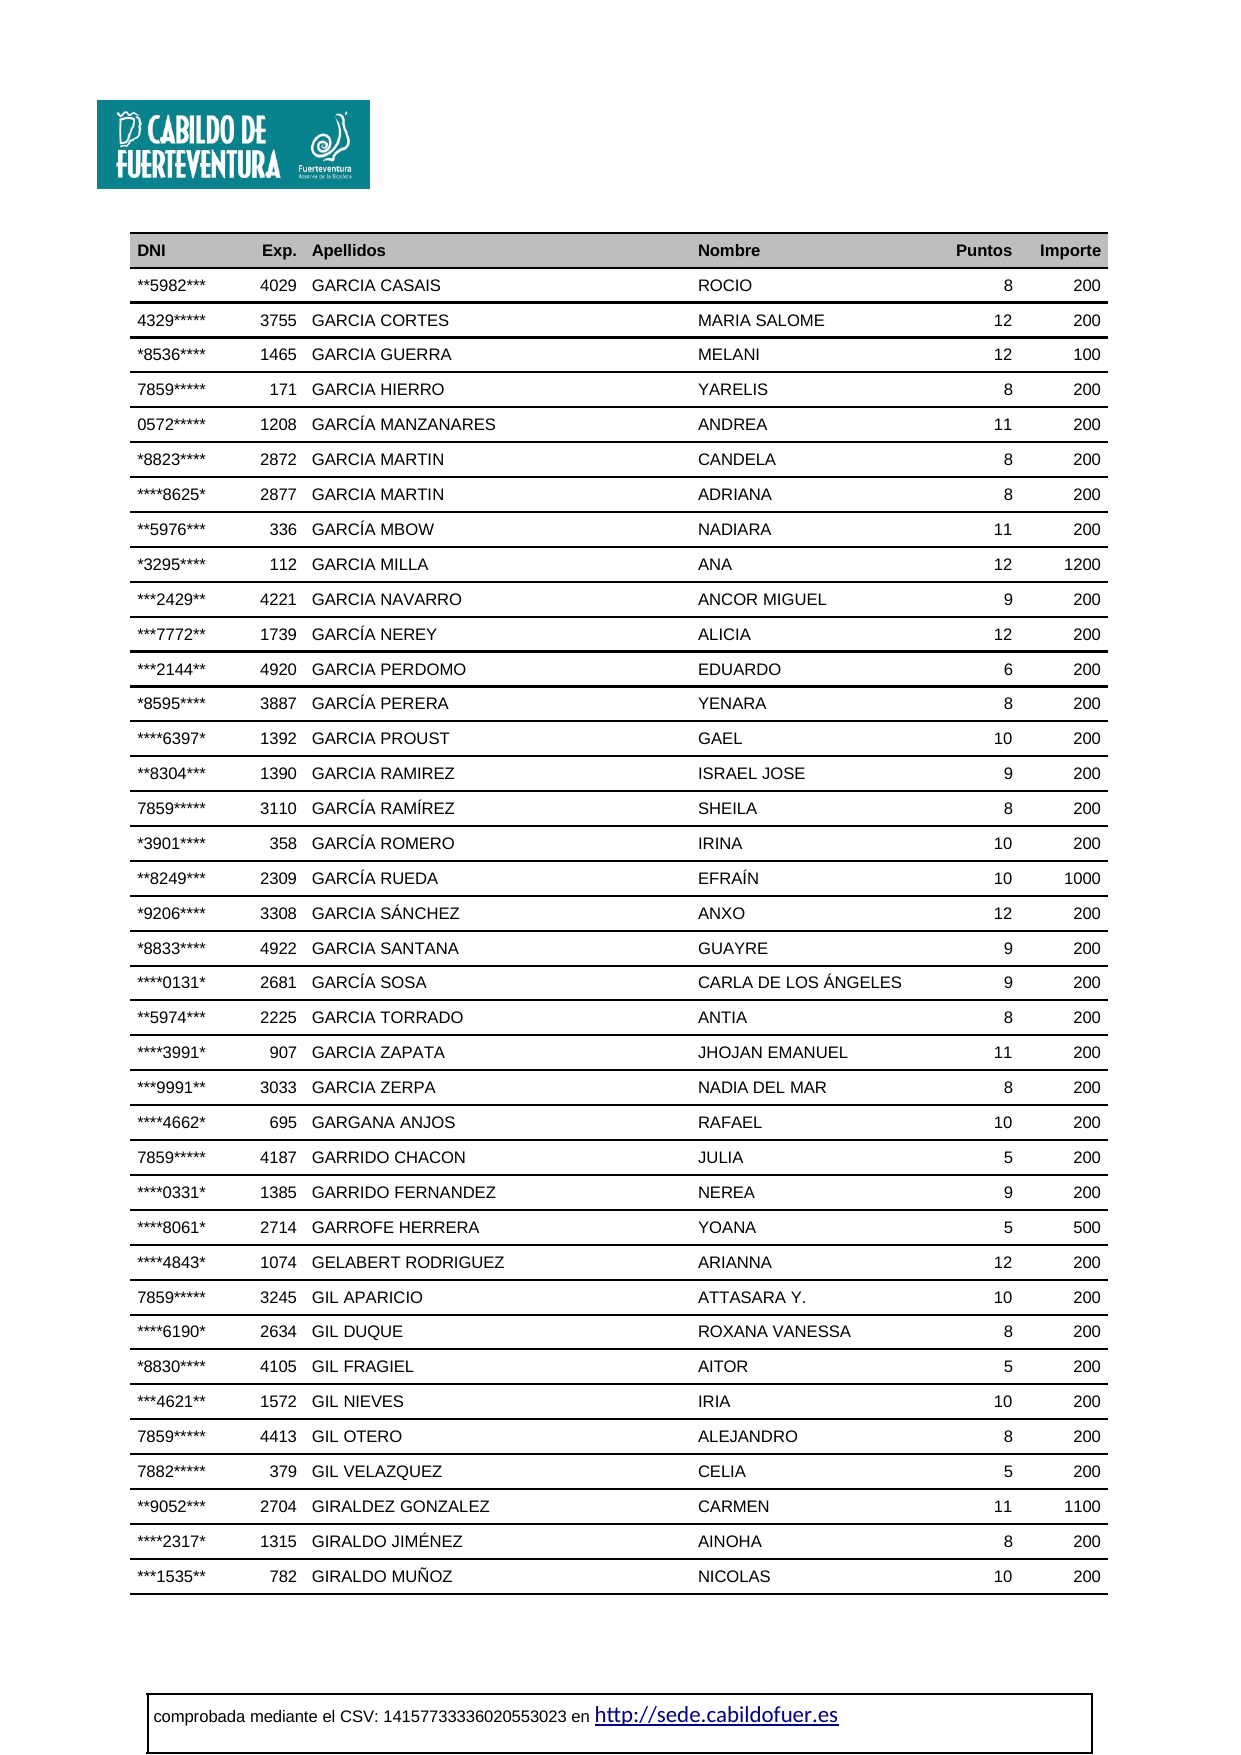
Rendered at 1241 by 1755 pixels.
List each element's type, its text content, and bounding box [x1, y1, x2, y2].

table_cell ****0131* [130, 967, 233, 999]
table_cell *8536**** [130, 339, 233, 371]
table_cell GIRALDO JIMÉNEZ [304, 1525, 602, 1558]
table_cell RAFAEL [602, 1106, 929, 1139]
table_cell 7859***** [130, 373, 233, 406]
table_cell 379 [233, 1455, 304, 1488]
table_cell ****4662* [130, 1106, 233, 1139]
table_cell 12 [929, 548, 1026, 581]
table_cell 3110 [233, 792, 304, 825]
table_cell GARCIA MILLA [304, 548, 602, 581]
table_cell 10 [929, 722, 1026, 755]
table_cell 2704 [233, 1490, 304, 1523]
table_cell 3033 [233, 1071, 304, 1104]
table_cell 12 [929, 339, 1026, 371]
table_cell 112 [233, 548, 304, 581]
table_cell **8249*** [130, 862, 233, 895]
table_cell *8823**** [130, 443, 233, 476]
table_cell ****6397* [130, 722, 233, 755]
table_cell ISRAEL JOSE [602, 757, 929, 790]
table_cell 10 [929, 1560, 1026, 1593]
table_cell 1074 [233, 1246, 304, 1278]
table_cell 200 [1026, 932, 1108, 964]
table_cell **5974*** [130, 1001, 233, 1034]
table_cell 1208 [233, 408, 304, 441]
table_cell 1390 [233, 757, 304, 790]
table_cell 200 [1026, 1176, 1108, 1209]
table_cell 200 [1026, 513, 1108, 546]
table_cell GARCÍA RUEDA [304, 862, 602, 895]
table_cell ***9991** [130, 1071, 233, 1104]
table_cell ANTIA [602, 1001, 929, 1034]
table_cell 2225 [233, 1001, 304, 1034]
table_cell ****2317* [130, 1525, 233, 1558]
table_cell GARCIA TORRADO [304, 1001, 602, 1034]
table_cell 200 [1026, 1350, 1108, 1383]
table_cell GARCÍA RAMÍREZ [304, 792, 602, 825]
table_cell 171 [233, 373, 304, 406]
table_cell 200 [1026, 1316, 1108, 1348]
table_cell 2872 [233, 443, 304, 476]
table_cell 12 [929, 1246, 1026, 1278]
table_cell 200 [1026, 967, 1108, 999]
table_cell YENARA [602, 688, 929, 720]
table_cell GARCÍA ROMERO [304, 827, 602, 860]
table_cell GELABERT RODRIGUEZ [304, 1246, 602, 1278]
table_cell 1200 [1026, 548, 1108, 581]
table_cell 200 [1026, 1560, 1108, 1593]
table_cell SHEILA [602, 792, 929, 825]
table_cell GARCIA ZERPA [304, 1071, 602, 1104]
table_cell 4187 [233, 1141, 304, 1174]
table_cell 200 [1026, 1420, 1108, 1453]
table_cell ALICIA [602, 618, 929, 650]
table_cell 200 [1026, 443, 1108, 476]
table_cell 10 [929, 827, 1026, 860]
table_cell 7859***** [130, 792, 233, 825]
table_cell 4029 [233, 269, 304, 301]
table_cell JULIA [602, 1141, 929, 1174]
table_cell NADIARA [602, 513, 929, 546]
table_cell GAEL [602, 722, 929, 755]
table_cell GARGANA ANJOS [304, 1106, 602, 1139]
table_cell ANXO [602, 897, 929, 929]
table_cell 4920 [233, 653, 304, 685]
table_cell 8 [929, 1316, 1026, 1348]
table_cell **8304*** [130, 757, 233, 790]
table_cell ***2429** [130, 583, 233, 616]
table_cell 907 [233, 1036, 304, 1069]
table_cell NADIA DEL MAR [602, 1071, 929, 1104]
table_cell MARIA SALOME [602, 304, 929, 336]
table_cell GARRIDO CHACON [304, 1141, 602, 1174]
table_cell 200 [1026, 827, 1108, 860]
table_cell 4221 [233, 583, 304, 616]
table_cell 8 [929, 1525, 1026, 1558]
table_cell GARCÍA SOSA [304, 967, 602, 999]
table_cell GARCIA CASAIS [304, 269, 602, 301]
table_cell ****3991* [130, 1036, 233, 1069]
table_cell 200 [1026, 304, 1108, 336]
table_cell 782 [233, 1560, 304, 1593]
table_cell GIRALDEZ GONZALEZ [304, 1490, 602, 1523]
table_cell GARCIA RAMIREZ [304, 757, 602, 790]
table_cell ADRIANA [602, 478, 929, 511]
table_cell 200 [1026, 1525, 1108, 1558]
table_cell ***4621** [130, 1385, 233, 1418]
table_cell *3295**** [130, 548, 233, 581]
table_cell 1572 [233, 1385, 304, 1418]
table_cell 336 [233, 513, 304, 546]
table_cell 200 [1026, 583, 1108, 616]
table_cell GARCIA MARTIN [304, 478, 602, 511]
table_cell GIRALDO MUÑOZ [304, 1560, 602, 1593]
table_cell 100 [1026, 339, 1108, 371]
table_cell GARCIA SÁNCHEZ [304, 897, 602, 929]
table_cell GARCIA PERDOMO [304, 653, 602, 685]
table_cell 200 [1026, 408, 1108, 441]
table_cell 9 [929, 757, 1026, 790]
table_cell 8 [929, 269, 1026, 301]
table_cell 7859***** [130, 1420, 233, 1453]
table_cell 3887 [233, 688, 304, 720]
table_cell 8 [929, 792, 1026, 825]
table_cell EFRAÍN [602, 862, 929, 895]
table_cell 1000 [1026, 862, 1108, 895]
table_cell 200 [1026, 1106, 1108, 1139]
table_cell 200 [1026, 618, 1108, 650]
table_header Nombre [602, 234, 929, 267]
table_cell GARCIA PROUST [304, 722, 602, 755]
table_cell ANA [602, 548, 929, 581]
table_cell 5 [929, 1141, 1026, 1174]
table_cell 4329***** [130, 304, 233, 336]
table_cell CELIA [602, 1455, 929, 1488]
table_cell ROCIO [602, 269, 929, 301]
table_cell GIL APARICIO [304, 1281, 602, 1313]
table_cell YARELIS [602, 373, 929, 406]
table_cell 10 [929, 1281, 1026, 1313]
table_cell 3308 [233, 897, 304, 929]
table_cell GARCIA NAVARRO [304, 583, 602, 616]
table_header Apellidos [304, 234, 602, 267]
table_cell 1315 [233, 1525, 304, 1558]
table_cell GARCIA MARTIN [304, 443, 602, 476]
table_cell ****0331* [130, 1176, 233, 1209]
table_cell ANDREA [602, 408, 929, 441]
table_cell 6 [929, 653, 1026, 685]
table_cell GARCIA ZAPATA [304, 1036, 602, 1069]
table_header Importe [1026, 234, 1108, 267]
table_cell 200 [1026, 1001, 1108, 1034]
table_cell IRINA [602, 827, 929, 860]
table_cell GUAYRE [602, 932, 929, 964]
table_cell 9 [929, 932, 1026, 964]
table_cell GIL DUQUE [304, 1316, 602, 1348]
table_cell CANDELA [602, 443, 929, 476]
table_cell 3245 [233, 1281, 304, 1313]
table_cell 200 [1026, 897, 1108, 929]
table_cell 2877 [233, 478, 304, 511]
table_cell 8 [929, 1071, 1026, 1104]
table_cell GARCÍA NEREY [304, 618, 602, 650]
table_cell GIL NIEVES [304, 1385, 602, 1418]
table_cell **9052*** [130, 1490, 233, 1523]
table_cell 1465 [233, 339, 304, 371]
table_cell *9206**** [130, 897, 233, 929]
table_cell 12 [929, 618, 1026, 650]
table_cell NICOLAS [602, 1560, 929, 1593]
table_cell 358 [233, 827, 304, 860]
table_cell 10 [929, 1106, 1026, 1139]
table_cell 200 [1026, 1071, 1108, 1104]
table_cell GARCIA GUERRA [304, 339, 602, 371]
table_cell ***2144** [130, 653, 233, 685]
table_cell 7859***** [130, 1141, 233, 1174]
table_cell 11 [929, 1036, 1026, 1069]
table_cell ****4843* [130, 1246, 233, 1278]
table_cell EDUARDO [602, 653, 929, 685]
table_cell 200 [1026, 1385, 1108, 1418]
table_cell 2714 [233, 1211, 304, 1244]
table_cell 2634 [233, 1316, 304, 1348]
table_cell GARROFE HERRERA [304, 1211, 602, 1244]
table_cell **5976*** [130, 513, 233, 546]
table_cell ****6190* [130, 1316, 233, 1348]
table_cell GARCÍA MBOW [304, 513, 602, 546]
table_cell YOANA [602, 1211, 929, 1244]
table_cell 1392 [233, 722, 304, 755]
table_cell 5 [929, 1455, 1026, 1488]
table_cell 200 [1026, 1246, 1108, 1278]
table_cell 3755 [233, 304, 304, 336]
table_cell AINOHA [602, 1525, 929, 1558]
table_cell 12 [929, 304, 1026, 336]
table_cell GARRIDO FERNANDEZ [304, 1176, 602, 1209]
table_cell GARCIA HIERRO [304, 373, 602, 406]
table_cell 200 [1026, 688, 1108, 720]
table_header Exp. [233, 234, 304, 267]
table_cell 11 [929, 513, 1026, 546]
table_cell 9 [929, 1176, 1026, 1209]
table_cell 1739 [233, 618, 304, 650]
table_cell IRIA [602, 1385, 929, 1418]
table_cell 10 [929, 1385, 1026, 1418]
table_cell 200 [1026, 269, 1108, 301]
table_cell 200 [1026, 757, 1108, 790]
table_cell 8 [929, 478, 1026, 511]
table_cell 695 [233, 1106, 304, 1139]
table_cell 11 [929, 408, 1026, 441]
table_cell GARCIA SANTANA [304, 932, 602, 964]
table_cell GARCÍA PERERA [304, 688, 602, 720]
table_cell ****8625* [130, 478, 233, 511]
table_cell 200 [1026, 478, 1108, 511]
table_cell 12 [929, 897, 1026, 929]
table_cell *3901**** [130, 827, 233, 860]
table_cell 8 [929, 373, 1026, 406]
table_cell 200 [1026, 722, 1108, 755]
table_cell **5982*** [130, 269, 233, 301]
table_cell 5 [929, 1350, 1026, 1383]
table_cell AITOR [602, 1350, 929, 1383]
table_cell 8 [929, 443, 1026, 476]
table_cell 200 [1026, 1141, 1108, 1174]
table_cell 0572***** [130, 408, 233, 441]
table_header DNI [130, 234, 233, 267]
table_cell GIL FRAGIEL [304, 1350, 602, 1383]
table_cell 8 [929, 688, 1026, 720]
table_cell ALEJANDRO [602, 1420, 929, 1453]
table_cell 8 [929, 1001, 1026, 1034]
table_cell 7859***** [130, 1281, 233, 1313]
table_cell 200 [1026, 1036, 1108, 1069]
table_cell ****8061* [130, 1211, 233, 1244]
table_cell 1385 [233, 1176, 304, 1209]
table_cell 11 [929, 1490, 1026, 1523]
table_cell 2681 [233, 967, 304, 999]
table_header Puntos [929, 234, 1026, 267]
table_cell 200 [1026, 1281, 1108, 1313]
table_cell 10 [929, 862, 1026, 895]
table_cell 7882***** [130, 1455, 233, 1488]
table_cell GIL OTERO [304, 1420, 602, 1453]
table_cell 200 [1026, 653, 1108, 685]
table_cell *8830**** [130, 1350, 233, 1383]
table_cell ROXANA VANESSA [602, 1316, 929, 1348]
table_cell 1100 [1026, 1490, 1108, 1523]
table_cell 5 [929, 1211, 1026, 1244]
table_cell 8 [929, 1420, 1026, 1453]
table_cell *8595**** [130, 688, 233, 720]
table_cell 9 [929, 967, 1026, 999]
table_cell CARLA DE LOS ÁNGELES [602, 967, 929, 999]
table_cell MELANI [602, 339, 929, 371]
table_cell 500 [1026, 1211, 1108, 1244]
table_cell 4413 [233, 1420, 304, 1453]
table_cell 200 [1026, 792, 1108, 825]
table_cell ANCOR MIGUEL [602, 583, 929, 616]
table_cell JHOJAN EMANUEL [602, 1036, 929, 1069]
table_cell 9 [929, 583, 1026, 616]
table_cell 4105 [233, 1350, 304, 1383]
table_cell *8833**** [130, 932, 233, 964]
table_cell GIL VELAZQUEZ [304, 1455, 602, 1488]
table_cell GARCIA CORTES [304, 304, 602, 336]
table_cell 2309 [233, 862, 304, 895]
table_cell CARMEN [602, 1490, 929, 1523]
table_cell 4922 [233, 932, 304, 964]
table_cell 200 [1026, 373, 1108, 406]
table_cell ATTASARA Y. [602, 1281, 929, 1313]
table_cell ARIANNA [602, 1246, 929, 1278]
table_cell ***7772** [130, 618, 233, 650]
table_cell GARCÍA MANZANARES [304, 408, 602, 441]
table_cell NEREA [602, 1176, 929, 1209]
table_cell 200 [1026, 1455, 1108, 1488]
table_cell ***1535** [130, 1560, 233, 1593]
